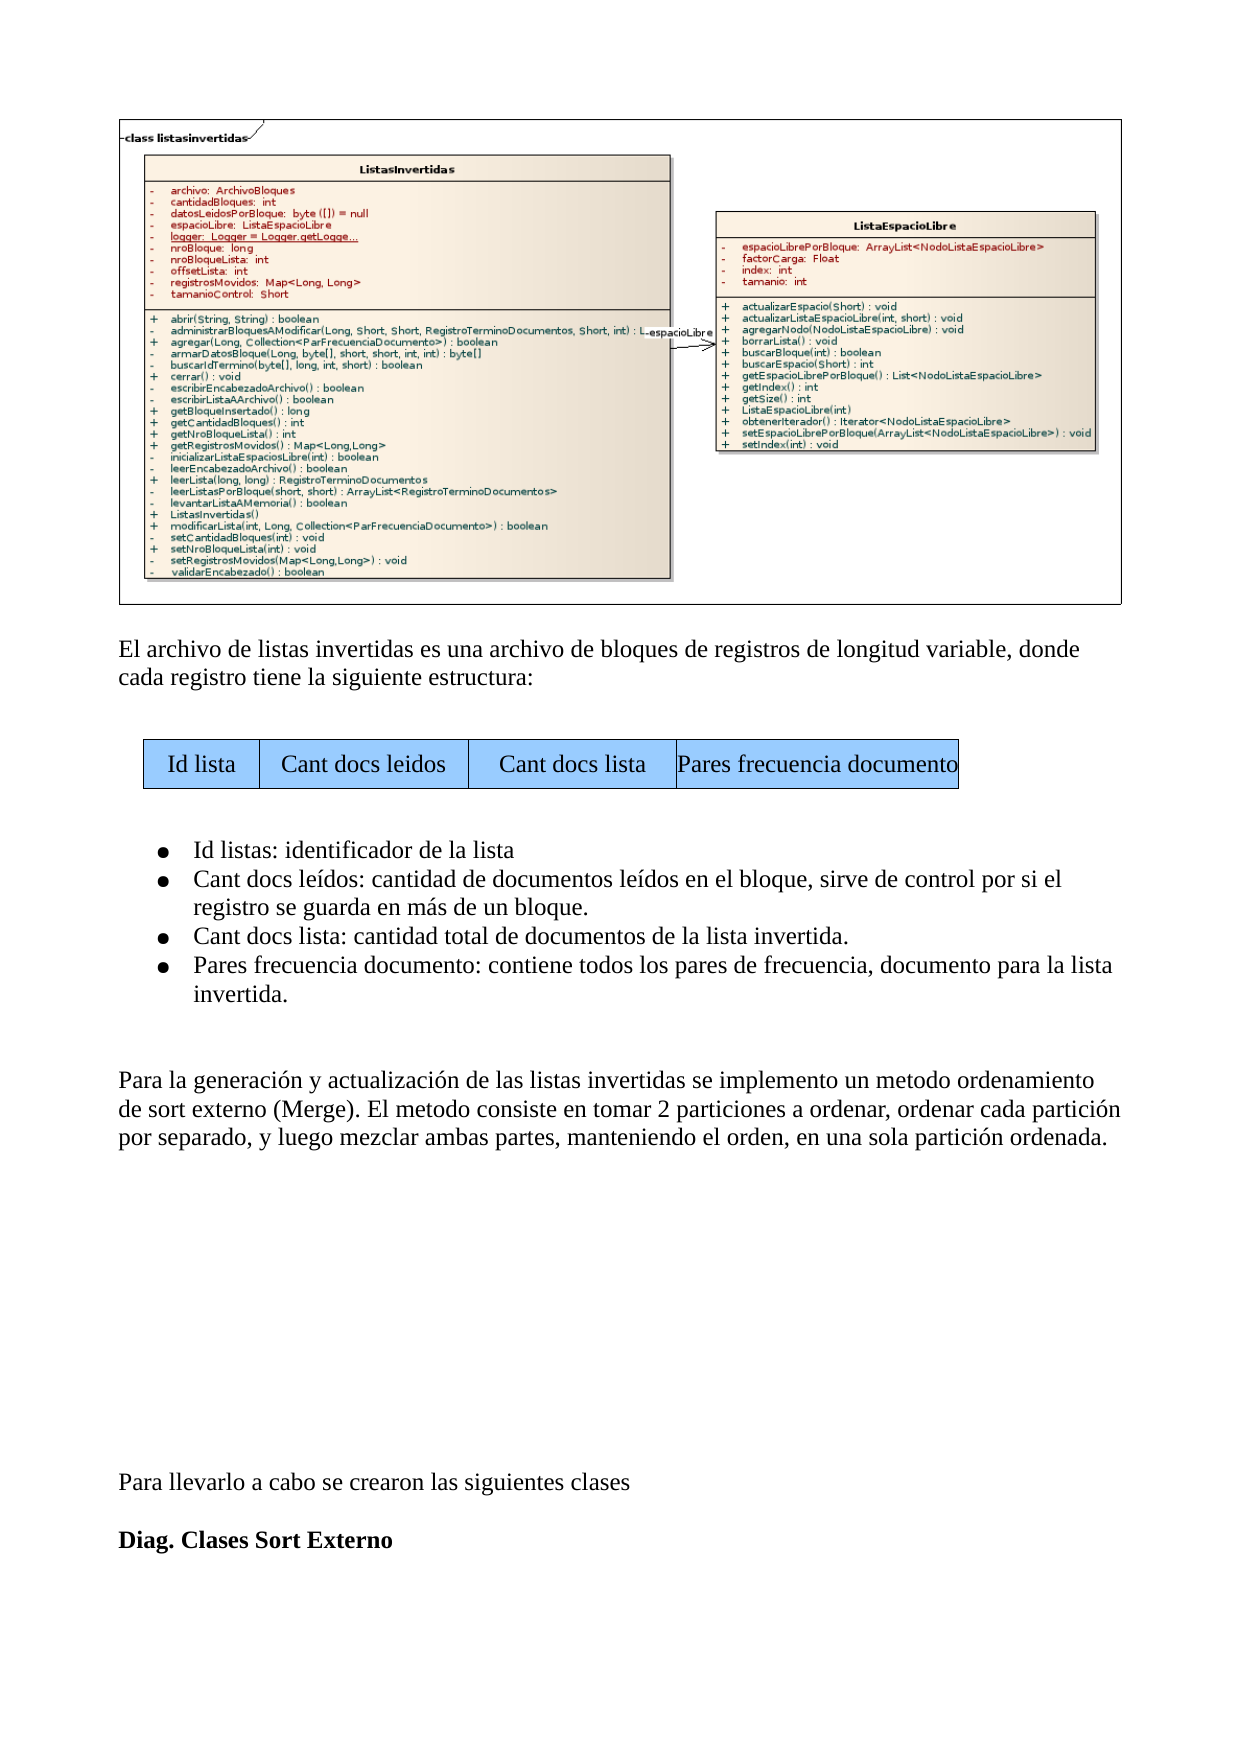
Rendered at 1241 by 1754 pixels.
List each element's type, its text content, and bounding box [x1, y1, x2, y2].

text Para llevarlo a cabo se crearon las siguientes clases [118, 1467, 1122, 1496]
list Pares frecuencia documento: contiene todos los pares de frecuencia, documento para la lista invertida. [156, 950, 1122, 1007]
text Diag. Clases Sort Externo [118, 1525, 1122, 1554]
text El archivo de listas invertidas es una archivo de bloques de registros de longitud variable, donde cada registro tiene la siguiente estructura: [118, 634, 1122, 691]
list Cant docs leídos: cantidad de documentos leídos en el bloque, sirve de control por si el registro se guarda en más de un bloque. [156, 864, 1122, 921]
text Para la generación y actualización de las listas invertidas se implemento un metodo ordenamiento de sort externo (Merge). El metodo consiste en tomar 2 particiones a ordenar, ordenar cada partición por separado, y luego mezclar ambas partes, manteniendo el orden, en una sola partición ordenada. [118, 1065, 1122, 1151]
picture [118, 118, 1122, 605]
list Id listas: identificador de la lista [156, 835, 1122, 864]
list Cant docs lista: cantidad total de documentos de la lista invertida. [156, 921, 1122, 950]
